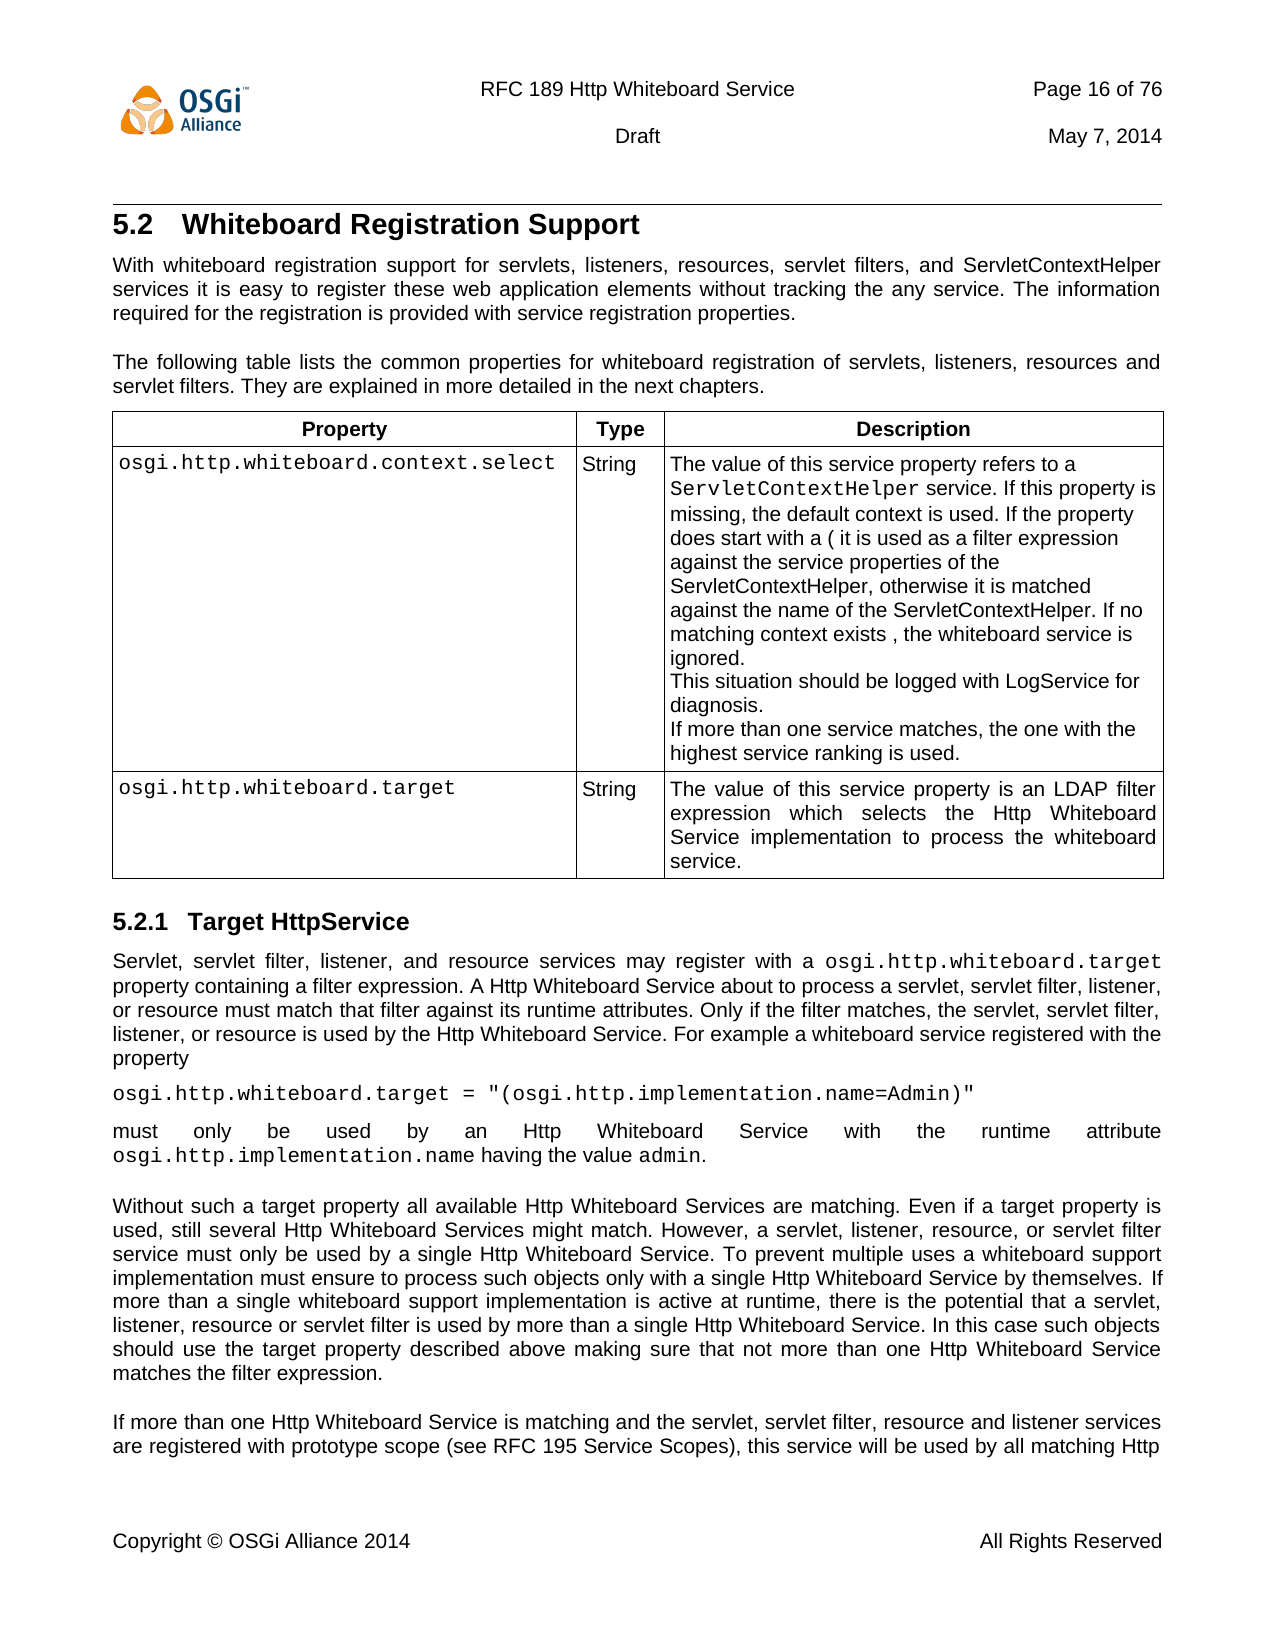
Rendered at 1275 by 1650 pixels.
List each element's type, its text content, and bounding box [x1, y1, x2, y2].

table_cell osgi.http.whiteboard.context.select [113, 447, 576, 771]
table_header Description [665, 412, 1163, 446]
text Servlet, servlet filter, listener, and resource services may register with a osgi.http.whiteboard.target property containing a filter expression. A Http Whiteboard Service about to process a servlet, servlet filter, listener, or resource must match that filter against its runtime attributes. Only if the filter matches, the servlet, servlet filter, listener, or resource is used by the Http Whiteboard Service. For example a whiteboard service registered with the property [112, 948, 1162, 1070]
picture [113, 78, 257, 142]
text Without such a target property all available Http Whiteboard Services are matching. Even if a target property is used, still several Http Whiteboard Services might match. However, a servlet, listener, resource, or servlet filter service must only be used by a single Http Whiteboard Service. To prevent multiple uses a whiteboard support implementation must ensure to process such objects only with a single Http Whiteboard Service by themselves. If more than a single whiteboard support implementation is active at runtime, there is the potential that a servlet, listener, resource or servlet filter is used by more than a single Http Whiteboard Service. In this case such objects should use the target property described above making sure that not more than one Http Whiteboard Service matches the filter expression. [112, 1193, 1162, 1385]
table_cell The value of this service property refers to a ServletContextHelper service. If this property is missing, the default context is used. If the property does start with a ( it is used as a filter expression against the service properties of the ServletContextHelper, otherwise it is matched against the name of the ServletContextHelper. If no matching context exists , the whiteboard service is ignored. This situation should be logged with LogService for diagnosis. If more than one service matches, the one with the highest service ranking is used. [665, 447, 1163, 771]
text The following table lists the common properties for whiteboard registration of servlets, listeners, resources and servlet filters. They are explained in more detailed in the next chapters. [112, 350, 1162, 398]
table_cell String [577, 447, 664, 771]
table_cell String [577, 772, 664, 878]
subtitle Whiteboard Registration Support [112, 205, 1162, 241]
subtitle Target HttpService [112, 907, 1162, 936]
text must only be used by an Http Whiteboard Service with the runtime attribute osgi.http.implementation.name having the value admin. [112, 1119, 1162, 1168]
table_header Property [113, 412, 576, 446]
table_header Type [577, 412, 664, 446]
text If more than one Http Whiteboard Service is matching and the servlet, servlet filter, resource and listener services are registered with prototype scope (see RFC 195 Service Scopes), this service will be used by all matching Http [112, 1410, 1162, 1458]
text osgi.http.whiteboard.target = "(osgi.http.implementation.name=Admin)" [112, 1083, 1162, 1106]
text With whiteboard registration support for servlets, listeners, resources, servlet filters, and ServletContextHelper services it is easy to register these web application elements without tracking the any service. The information required for the registration is provided with service registration properties. [112, 253, 1162, 325]
table_cell osgi.http.whiteboard.target [113, 772, 576, 878]
table_cell The value of this service property is an LDAP filter expression which selects the Http Whiteboard Service implementation to process the whiteboard service. [665, 772, 1163, 878]
